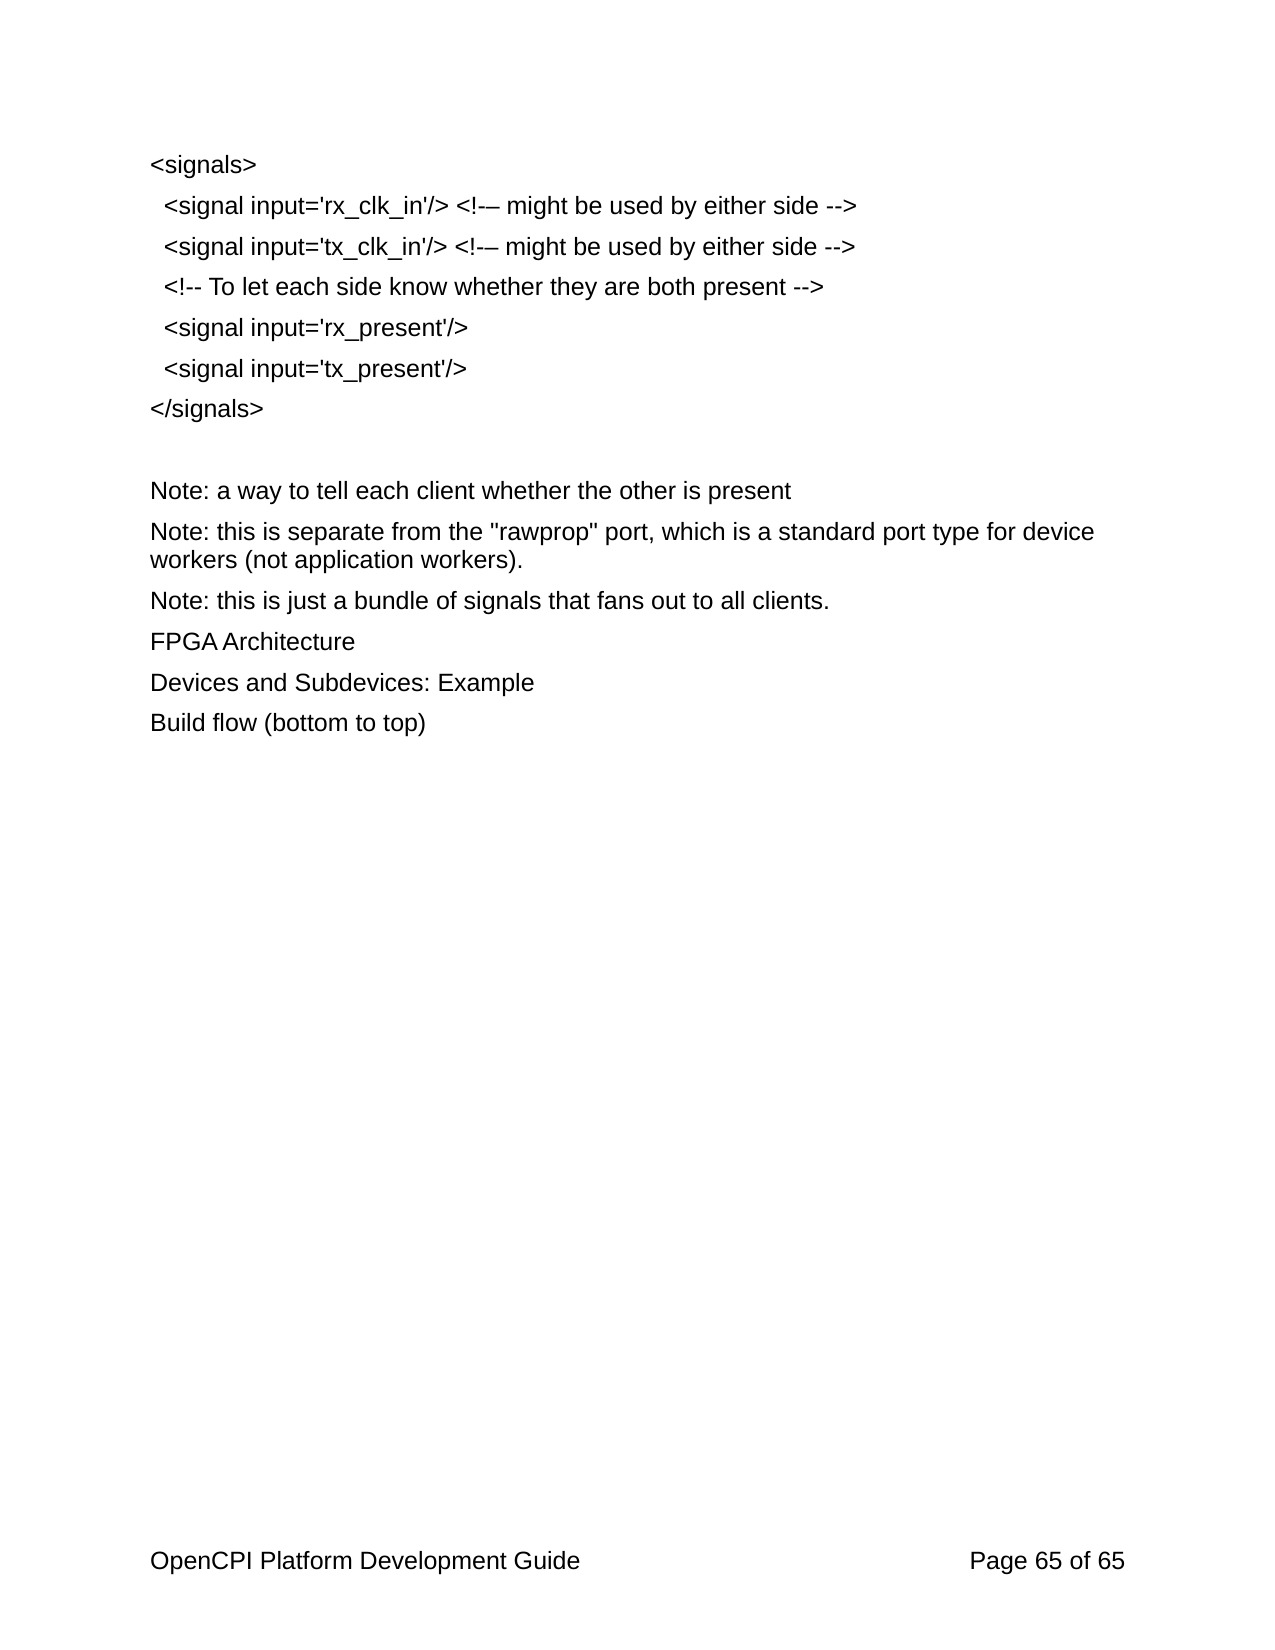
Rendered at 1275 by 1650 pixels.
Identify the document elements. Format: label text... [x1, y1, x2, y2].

text <signal input='rx_clk_in'/> <!-– might be used by either side --> [150, 191, 1125, 219]
text <signal input='tx_clk_in'/> <!-– might be used by either side --> [150, 231, 1125, 260]
text Devices and Subdevices: Example [150, 667, 1125, 696]
text Note: a way to tell each client whether the other is present [150, 476, 1125, 504]
text <signal input='tx_present'/> [150, 354, 1125, 382]
text Build flow (bottom to top) [150, 708, 1125, 737]
text Note: this is just a bundle of signals that fans out to all clients. [150, 586, 1125, 615]
text FPGA Architecture [150, 627, 1125, 656]
text <!-- To let each side know whether they are both present --> [150, 272, 1125, 301]
text </signals> [150, 394, 1125, 423]
text <signal input='rx_present'/> [150, 313, 1125, 342]
text <signals> [150, 150, 1125, 179]
text Note: this is separate from the "rawprop" port, which is a standard port type for device workers (not application workers). [150, 517, 1125, 574]
